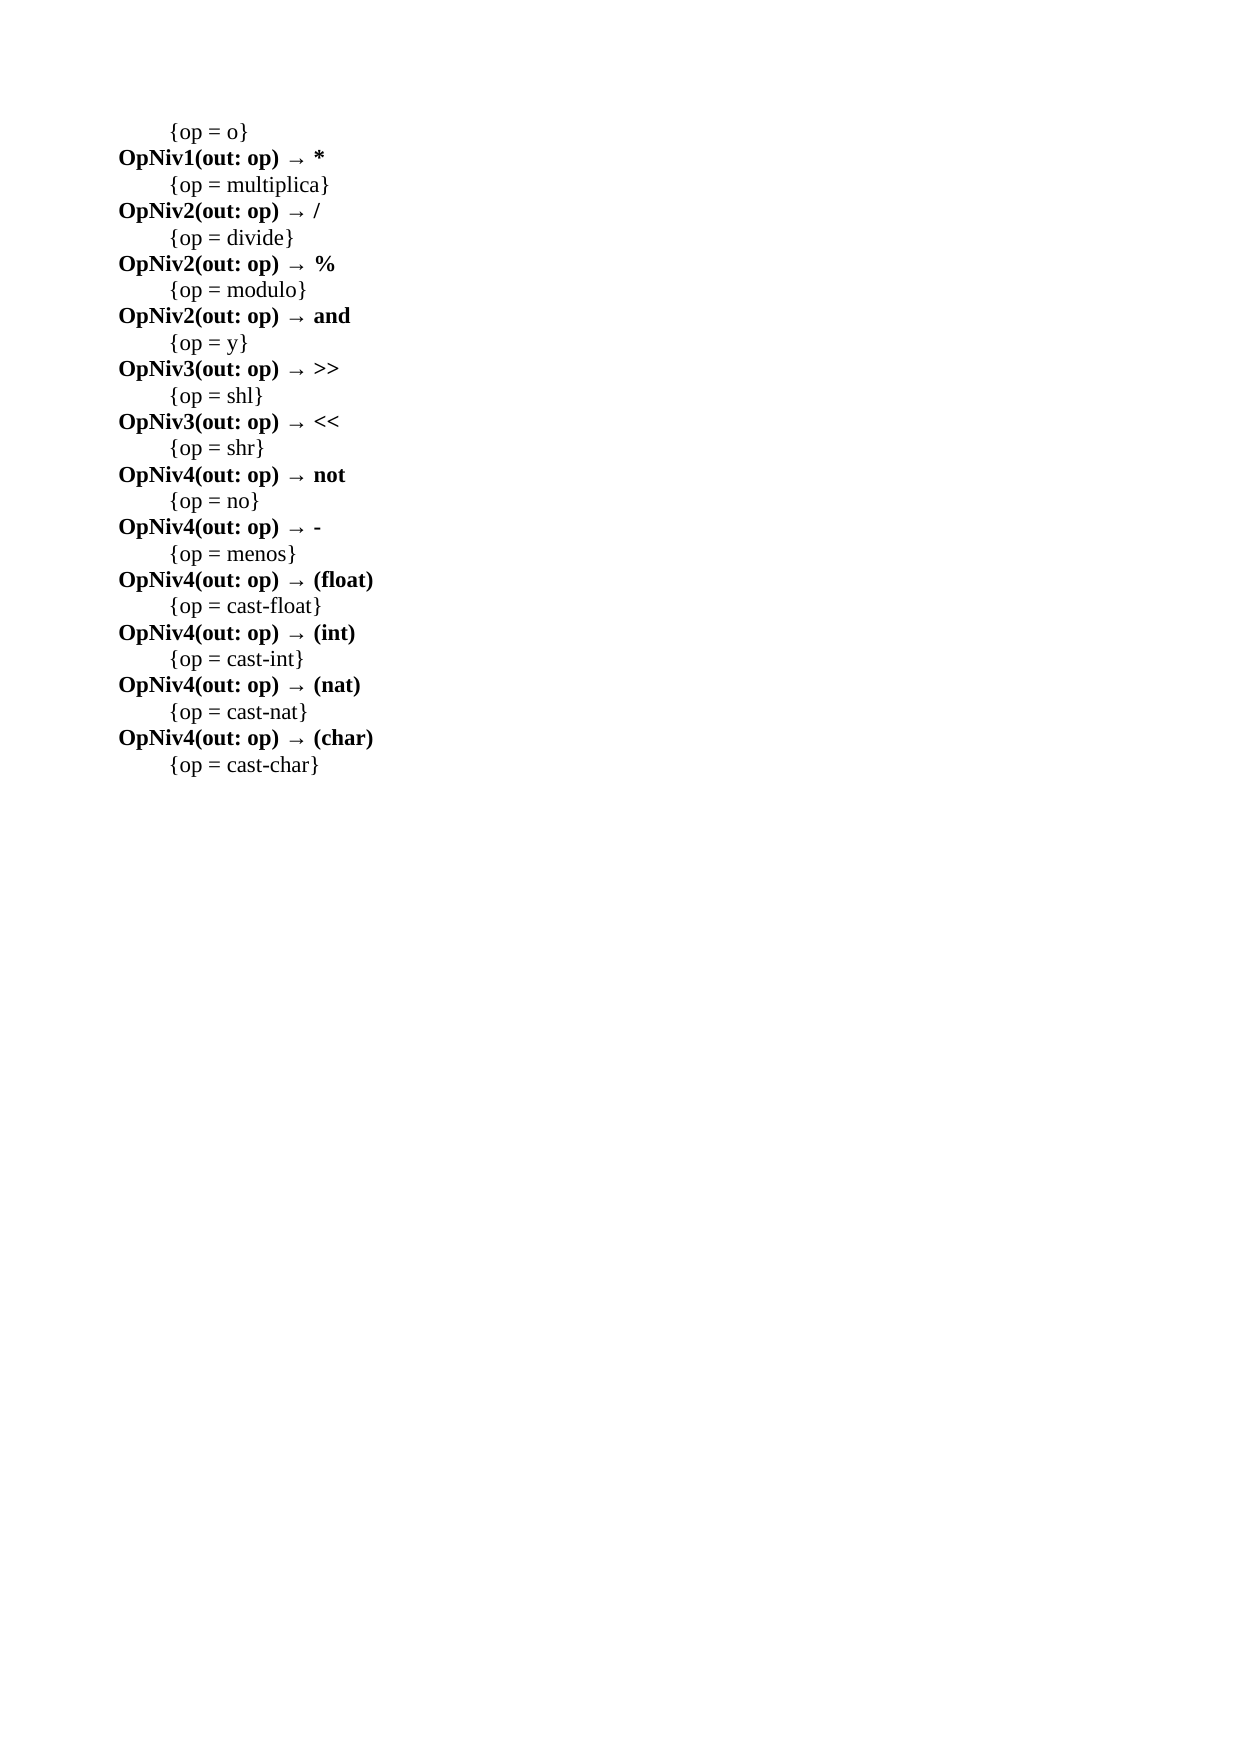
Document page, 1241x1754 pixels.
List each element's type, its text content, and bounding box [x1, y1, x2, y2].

text {op = cast-int} [118, 645, 1122, 672]
text OpNiv4(out: op) → not [118, 461, 1122, 487]
text OpNiv1(out: op) → * [118, 144, 1122, 171]
text {op = shl} [118, 382, 1122, 408]
text {op = cast-float} [118, 592, 1122, 619]
text {op = no} [118, 487, 1122, 513]
text {op = divide} [118, 223, 1122, 250]
text {op = cast-char} [118, 751, 1122, 777]
text {op = shr} [118, 434, 1122, 461]
text OpNiv3(out: op) → << [118, 408, 1122, 434]
text OpNiv2(out: op) → % [118, 250, 1122, 276]
text {op = modulo} [118, 276, 1122, 303]
text OpNiv4(out: op) → - [118, 513, 1122, 540]
text {op = y} [118, 329, 1122, 355]
text OpNiv4(out: op) → (float) [118, 566, 1122, 592]
text {op = o} [118, 118, 1122, 144]
text OpNiv3(out: op) → >> [118, 355, 1122, 382]
text {op = cast-nat} [118, 698, 1122, 724]
text {op = menos} [118, 540, 1122, 566]
text {op = multiplica} [118, 171, 1122, 197]
text OpNiv2(out: op) → and [118, 303, 1122, 329]
text OpNiv4(out: op) → (nat) [118, 672, 1122, 698]
text OpNiv4(out: op) → (int) [118, 619, 1122, 645]
text OpNiv4(out: op) → (char) [118, 724, 1122, 751]
text OpNiv2(out: op) → / [118, 197, 1122, 223]
